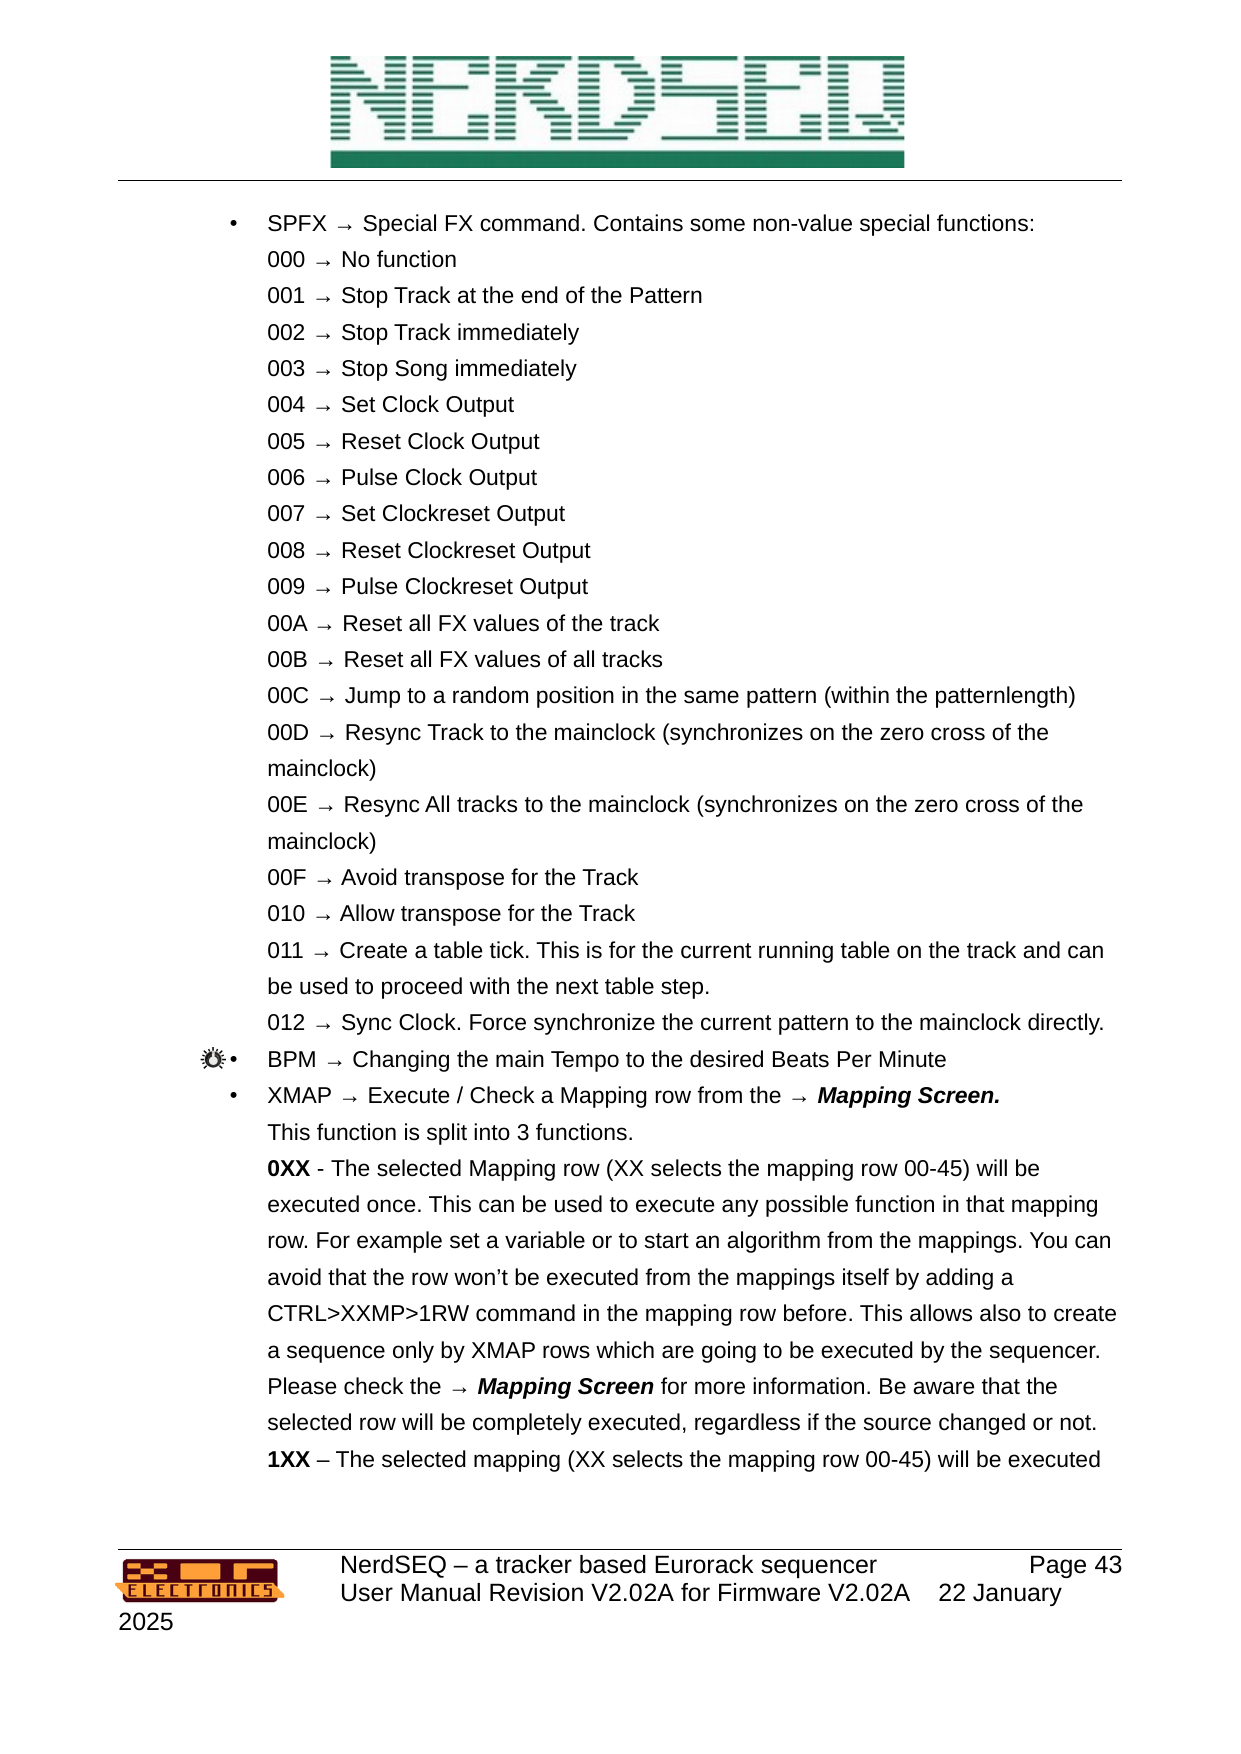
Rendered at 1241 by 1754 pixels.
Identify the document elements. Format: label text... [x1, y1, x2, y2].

list 008 → Reset Clockreset Output [229, 537, 1122, 563]
list 009 → Pulse Clockreset Output [229, 573, 1122, 599]
list 001 → Stop Track at the end of the Pattern [229, 282, 1122, 309]
list 00D → Resync Track to the mainclock (synchronizes on the zero cross of the mainclock) [229, 718, 1122, 781]
list 012 → Sync Clock. Force synchronize the current pattern to the mainclock directly. [229, 1009, 1122, 1036]
list 007 → Set Clockreset Output [229, 500, 1122, 527]
list 00A → Reset all FX values of the track [229, 609, 1122, 636]
list 004 → Set Clock Output [229, 391, 1122, 418]
list 00B → Reset all FX values of all tracks [229, 646, 1122, 672]
list 006 → Pulse Clock Output [229, 464, 1122, 490]
list SPFX → Special FX command. Contains some non-value special functions: [229, 209, 1122, 236]
list 00F → Avoid transpose for the Track [229, 864, 1122, 890]
list 003 → Stop Song immediately [229, 355, 1122, 381]
list XMAP → Execute / Check a Mapping row from the → Mapping Screen. This function is split into 3 functions. [229, 1082, 1122, 1145]
list 00C → Jump to a random position in the same pattern (within the patternlength) [229, 682, 1122, 708]
list 0XX - The selected Mapping row (XX selects the mapping row 00-45) will be executed once. This can be used to execute any possible function in that mapping row. For example set a variable or to start an algorithm from the mappings. You can avoid that the row won’t be executed from the mappings itself by adding a CTRL>XXMP>1RW command in the mapping row before. This allows also to create a sequence only by XMAP rows which are going to be executed by the sequencer. Please check the → Mapping Screen for more information. Be aware that the selected row will be completely executed, regardless if the source changed or not. 1XX – The selected mapping (XX selects the mapping row 00-45) will be executed [229, 1155, 1122, 1472]
list 005 → Reset Clock Output [229, 428, 1122, 454]
picture [330, 56, 905, 168]
list 011 → Create a table tick. This is for the current running table on the track and can be used to proceed with the next table step. [229, 937, 1122, 999]
list 002 → Stop Track immediately [229, 319, 1122, 345]
picture [115, 1555, 285, 1605]
list 010 → Allow transpose for the Track [229, 900, 1122, 927]
list 00E → Resync All tracks to the mainclock (synchronizes on the zero cross of the mainclock) [229, 791, 1122, 854]
list BPM → Changing the main Tempo to the desired Beats Per Minute [229, 1046, 1122, 1072]
list 000 → No function [229, 246, 1122, 272]
picture [200, 1047, 226, 1072]
